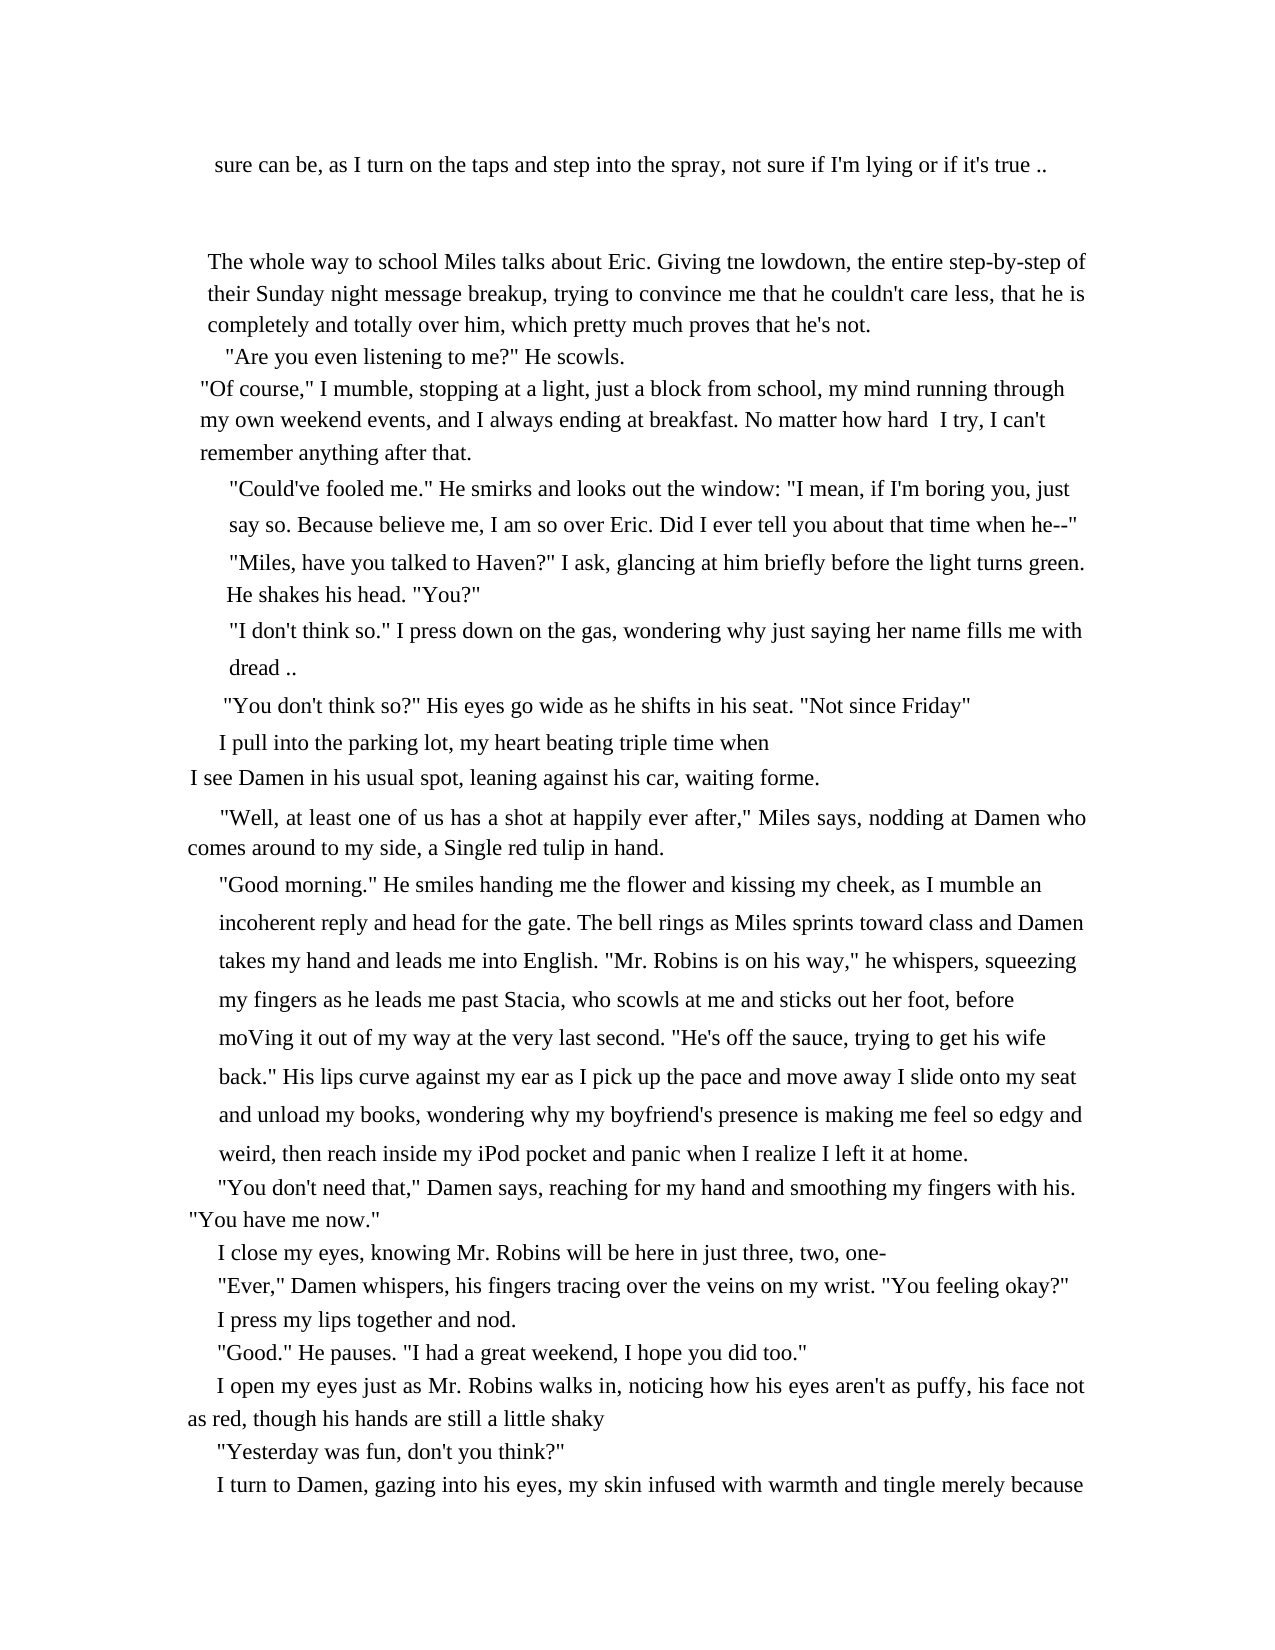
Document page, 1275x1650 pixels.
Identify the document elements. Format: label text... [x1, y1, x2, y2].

text sure can be, as I turn on the taps and step into the spray, not sure if I'm lying or if it's true .. [214, 150, 1078, 177]
text "Of course," I mumble, stopping at a light, just a block from school, my mind running through my own weekend events, and I always ending at breakfast. No matter how hard I try, I can't remember anything after that. [200, 370, 1087, 466]
text "I don't think so." I press down on the gas, wondering why just saying her name fills me with dread .. [229, 609, 1087, 683]
text "Miles, have you talked to Haven?" I ask, glancing at him briefly before the light turns green. [229, 540, 1087, 577]
text "Ever," Damen whispers, his fingers tracing over the veins on my wrist. "You feeling okay?" [188, 1267, 1086, 1300]
text I press my lips together and nod. [217, 1300, 1087, 1334]
text "You don't need that," Damen says, reaching for my hand and smoothing my fingers with his. "You have me now." [188, 1169, 1086, 1234]
text The whole way to school Miles talks about Eric. Giving tne lowdown, the entire step-by-step of their Sunday night message breakup, trying to convince me that he couldn't care less, that he is completely and totally over him, which pretty much proves that he's not. [207, 244, 1087, 339]
text "Good." He pauses. "I had a great weekend, I hope you did too." [217, 1334, 1087, 1367]
text "You don't think so?" His eyes go wide as he shifts in his seat. "Not since Friday" [223, 692, 1087, 719]
text He shakes his head. "You?" [226, 577, 1087, 609]
text "Well, at least one of us has a shot at happily ever after," Miles says, nodding at Damen who comes around to my side, a Single red tulip in hand. [187, 802, 1087, 861]
text "Yesterday was fun, don't you think?" [216, 1433, 1087, 1466]
text I turn to Damen, gazing into his eyes, my skin infused with warmth and tingle merely because [187, 1467, 1086, 1499]
text "Good morning." He smiles handing me the flower and kissing my cheek, as I mumble an incoherent reply and head for the gate. The bell rings as Miles sprints toward class and Damen takes my hand and leads me into English. "Mr. Robins is on his way," he whispers, squeezing my fingers as he leads me past Sta­cia, who scowls at me and sticks out her foot, before moVing it out of my way at the very last second. "He's off the sauce, try­ing to get his wife back." His lips curve against my ear as I pick up the pace and move away I slide onto my seat and unload my books, wondering why my boyfriend's presence is making me feel so edgy and weird, then reach inside my iPod pocket and panic when I realize I left it at home. [218, 861, 1087, 1169]
text "Could've fooled me." He smirks and looks out the window: "I mean, if I'm boring you, just say so. Because believe me, I am so over Eric. Did I ever tell you about that time when he--" [229, 466, 1087, 540]
text I close my eyes, knowing Mr. Robins will be here in just three, two, one- [188, 1234, 1086, 1267]
text "Are you even listening to me?" He scowls. [207, 339, 1087, 370]
text I pull into the parking lot, my heart beating triple time when [218, 719, 1087, 758]
text I see Damen in his usual spot, leaning against his car, waiting forme. [190, 766, 1087, 791]
text I open my eyes just as Mr. Robins walks in, noticing how his eyes aren't as puffy, his face not as red, though his hands are still a little shaky [187, 1368, 1086, 1433]
